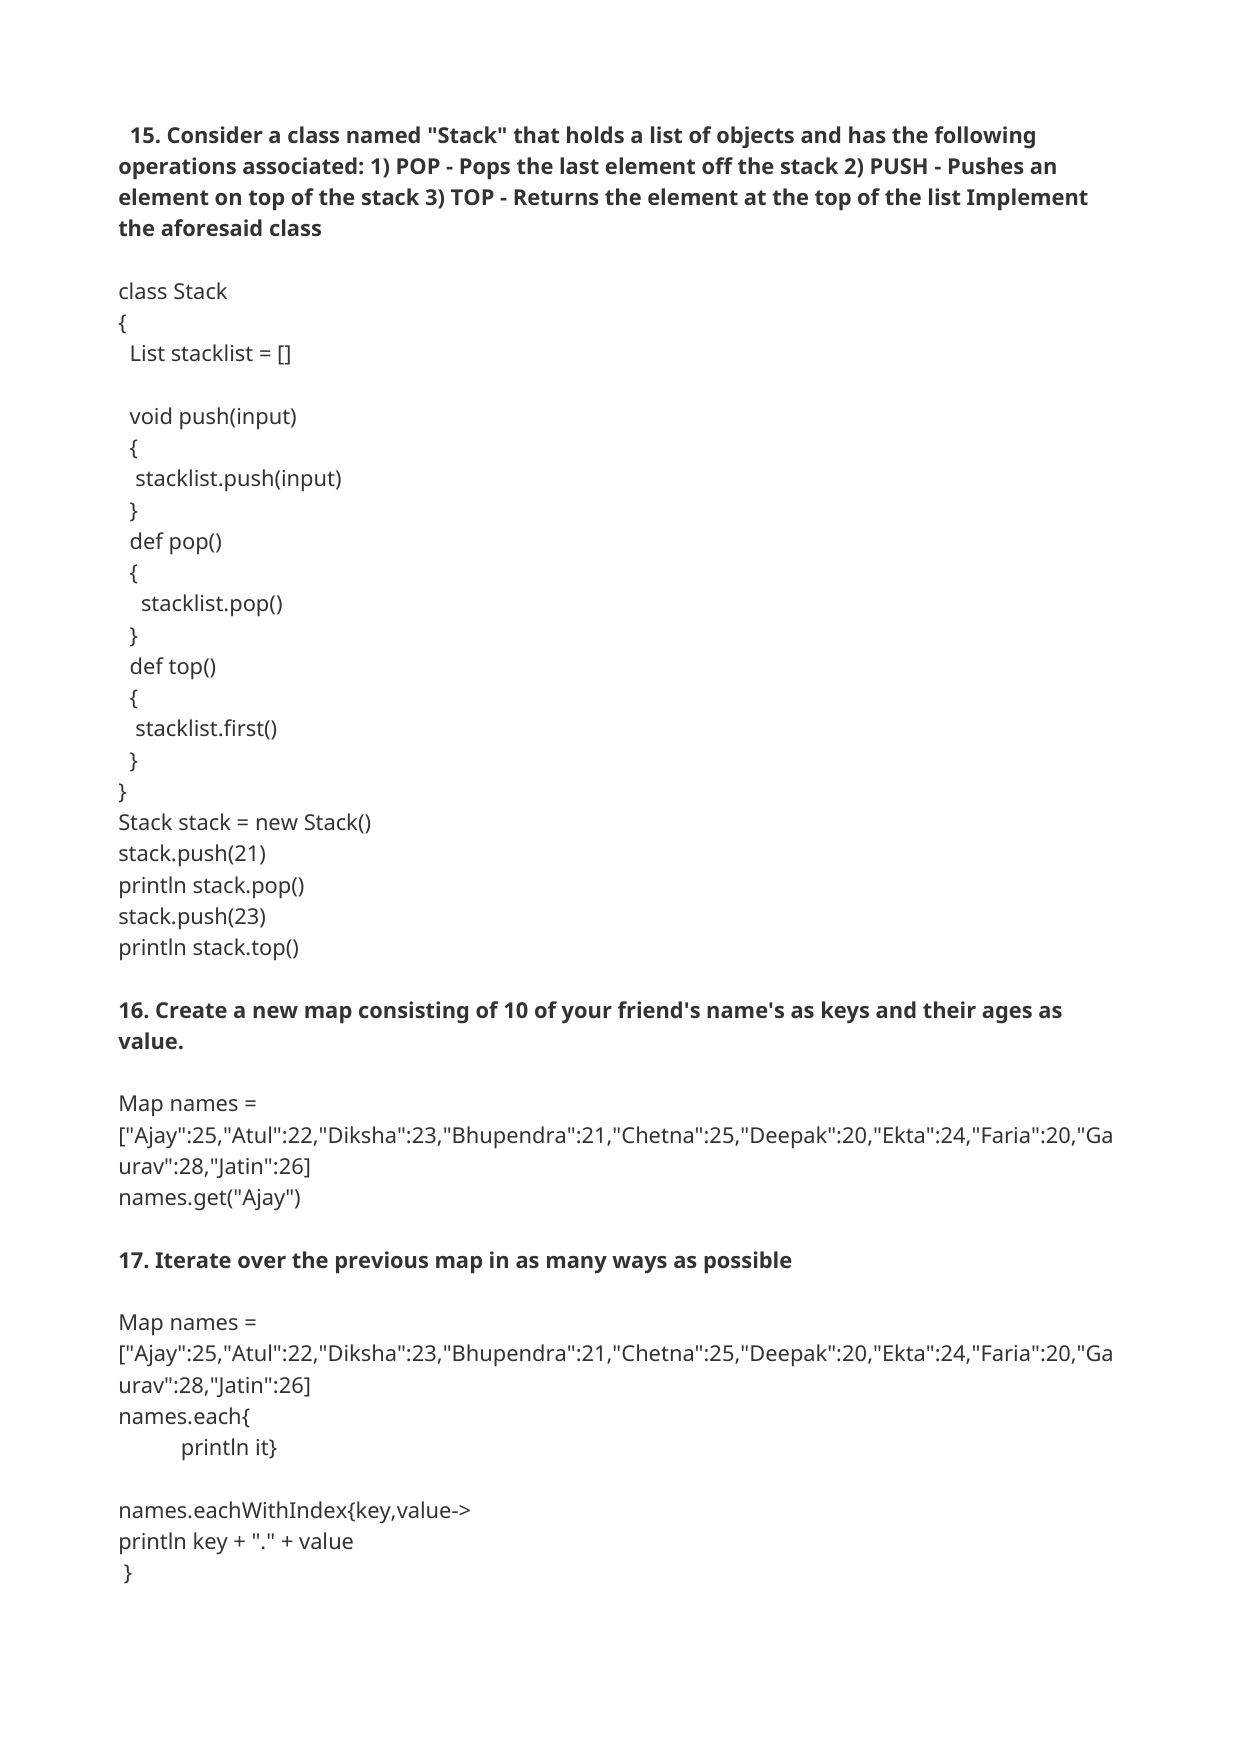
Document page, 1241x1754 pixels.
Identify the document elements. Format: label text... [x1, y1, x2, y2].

text println stack.pop() [118, 868, 1122, 899]
text println key + "." + value [118, 1524, 1122, 1556]
text } [118, 1556, 1122, 1587]
text stacklist.first() [118, 712, 1122, 743]
text } [118, 618, 1122, 649]
text { [118, 681, 1122, 712]
text println stack.top() [118, 931, 1122, 962]
text class Stack [118, 274, 1122, 306]
text stacklist.push(input) [118, 462, 1122, 493]
text { [118, 306, 1122, 337]
text stack.push(21) [118, 837, 1122, 868]
text } [118, 493, 1122, 524]
text def top() [118, 649, 1122, 681]
text Map names = ["Ajay":25,"Atul":22,"Diksha":23,"Bhupendra":21,"Chetna":25,"Deepak":20,"Ekta":24,"Faria":20,"Gaurav":28,"Jatin":26] [118, 1306, 1122, 1399]
text } [118, 743, 1122, 774]
text def pop() [118, 524, 1122, 556]
text { [118, 431, 1122, 462]
text Stack stack = new Stack() [118, 806, 1122, 837]
text } [118, 774, 1122, 806]
text 17. Iterate over the previous map in as many ways as possible [118, 1243, 1122, 1274]
text 16. Create a new map consisting of 10 of your friend's name's as keys and their ages as value. [118, 993, 1122, 1056]
text names.each{ [118, 1399, 1122, 1431]
text stack.push(23) [118, 899, 1122, 931]
text stacklist.pop() [118, 587, 1122, 618]
text println it} [118, 1431, 1122, 1462]
text 15. Consider a class named "Stack" that holds a list of objects and has the following operations associated: 1) POP - Pops the last element off the stack 2) PUSH - Pushes an element on top of the stack 3) TOP - Returns the element at the top of the list Implement the aforesaid class [118, 118, 1122, 243]
text List stacklist = [] [118, 337, 1122, 368]
text names.eachWithIndex{key,value-> [118, 1493, 1122, 1524]
text { [118, 556, 1122, 587]
text Map names = ["Ajay":25,"Atul":22,"Diksha":23,"Bhupendra":21,"Chetna":25,"Deepak":20,"Ekta":24,"Faria":20,"Gaurav":28,"Jatin":26] [118, 1087, 1122, 1181]
text void push(input) [118, 399, 1122, 431]
text names.get("Ajay") [118, 1181, 1122, 1212]
